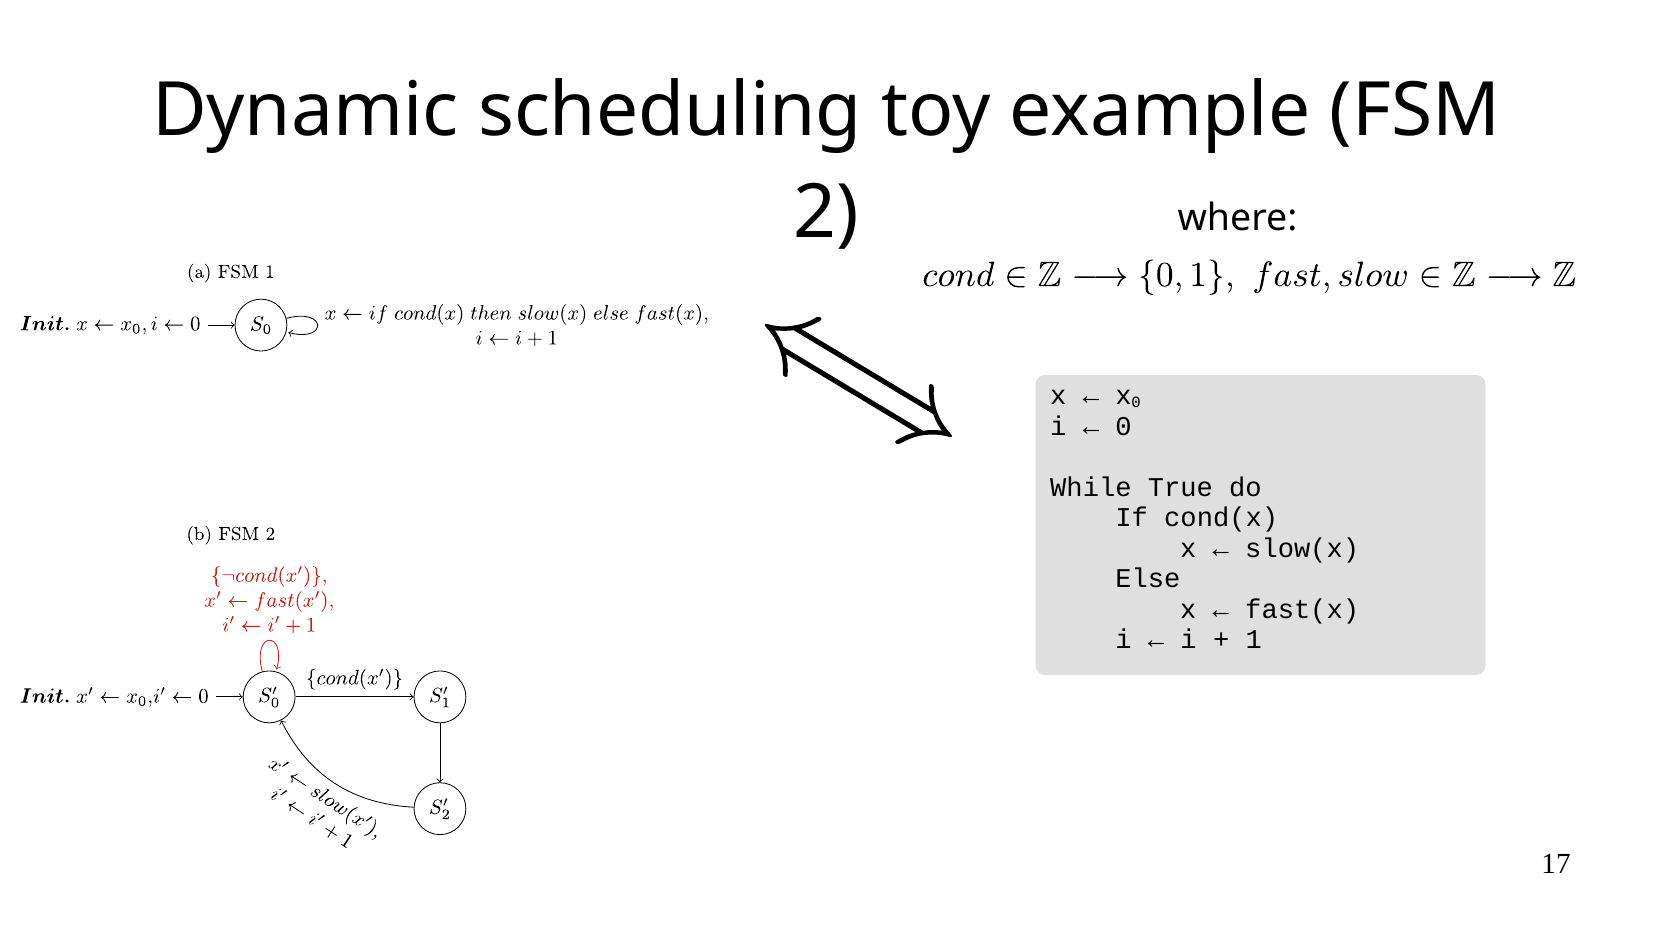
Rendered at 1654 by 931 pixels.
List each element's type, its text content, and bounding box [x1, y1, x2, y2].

text_box [1411, 375, 1486, 676]
text_box Dynamic scheduling toy example (FSM 2) [101, 47, 1552, 156]
picture [11, 261, 1104, 872]
text_box where: [1162, 183, 1313, 245]
text_box [1104, 259, 1575, 295]
text_box x ← x0 i ← 0 While True do If cond(x) x ← slow(x) Else x ← fast(x) i ← i + 1 [1104, 375, 1411, 695]
